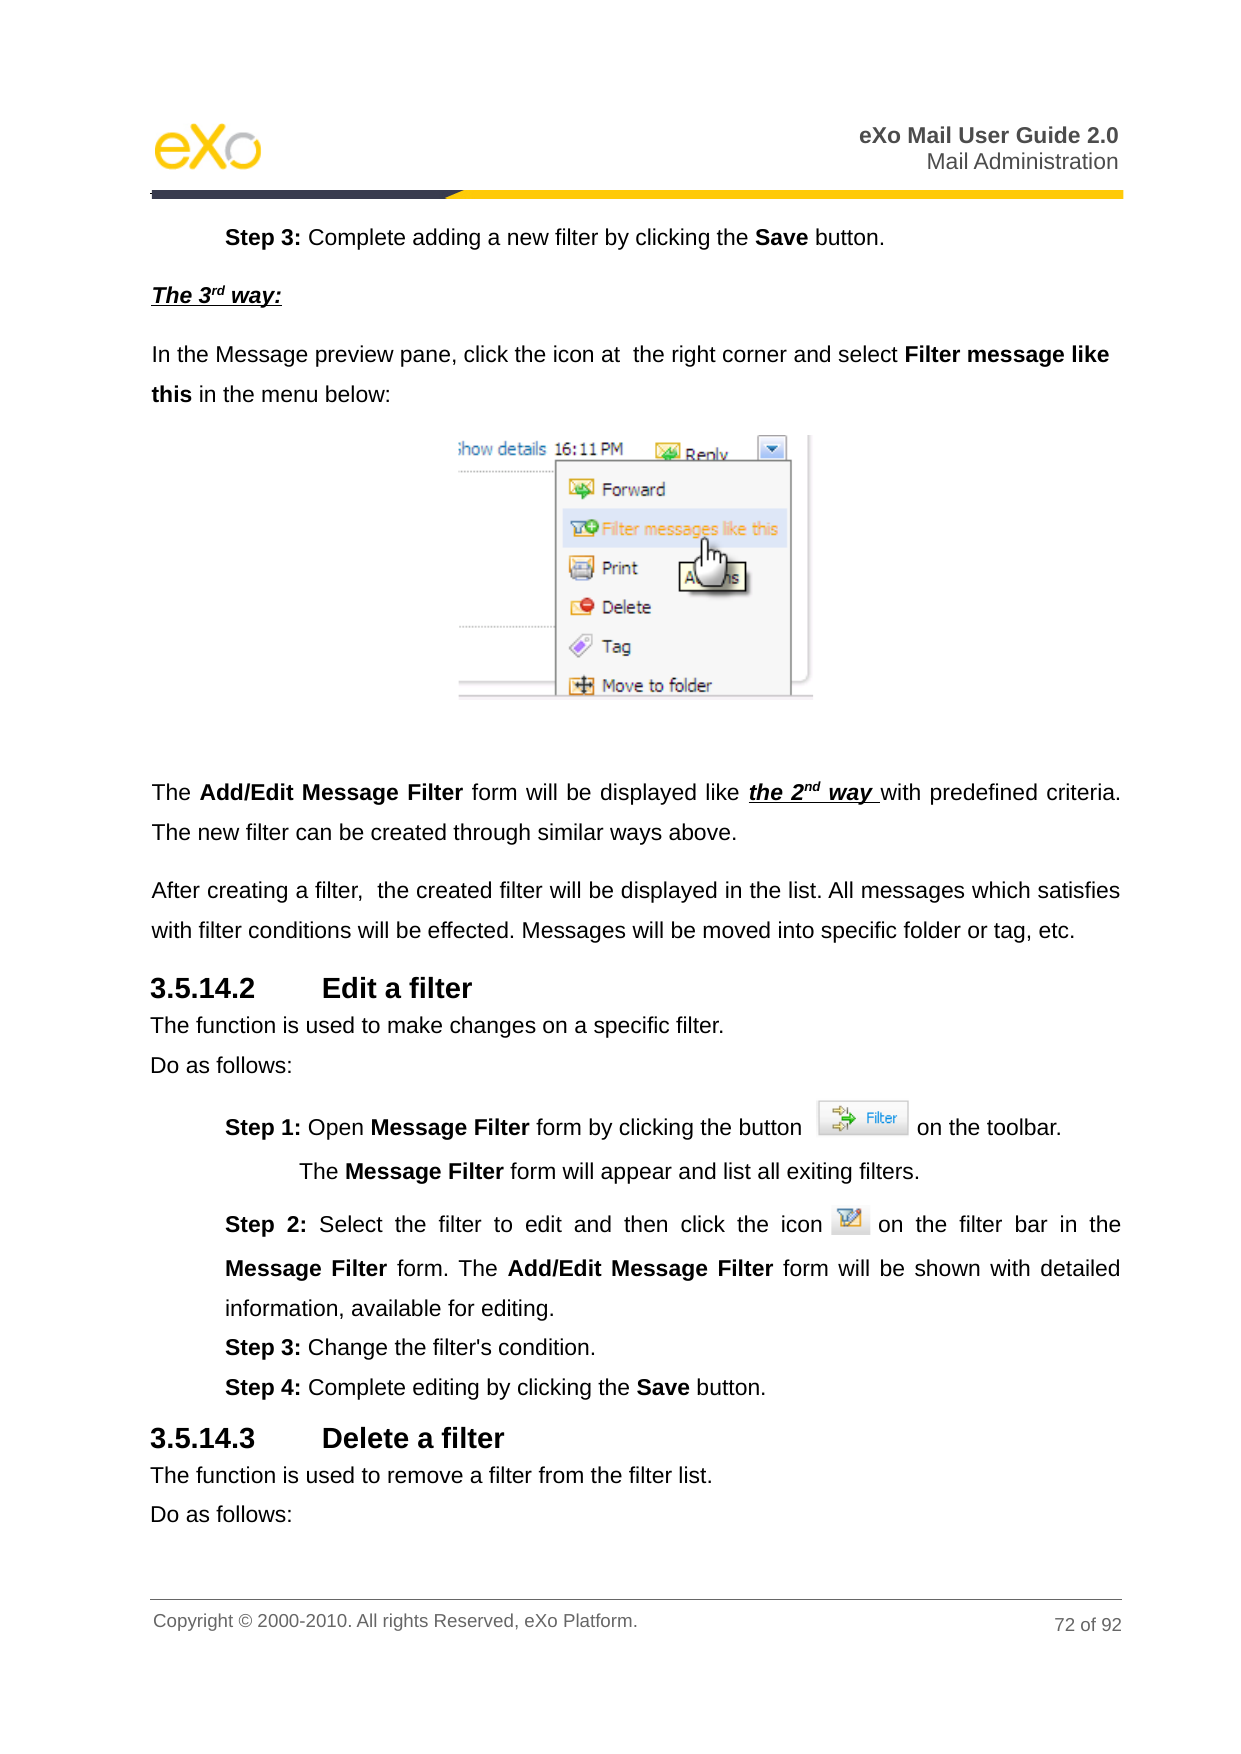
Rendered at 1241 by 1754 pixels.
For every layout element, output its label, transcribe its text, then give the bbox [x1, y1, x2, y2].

text Do as follows: [150, 1501, 1122, 1527]
picture [831, 1205, 871, 1235]
list Step 4: Complete editing by clicking the Save button. [187, 1374, 1122, 1400]
text Do as follows: [150, 1052, 1122, 1078]
list After creating a filter, the created filter will be displayed in the list. All messages which satisfies with filter conditions will be effected. Messages will be moved into specific folder or tag, etc. [114, 877, 1122, 943]
picture [151, 190, 1124, 199]
picture [155, 123, 262, 170]
list Step 3: Change the filter's condition. [187, 1334, 1122, 1361]
subtitle Delete a filter [150, 1421, 1122, 1454]
list In the Message preview pane, click the icon at the right corner and select Filter message like this in the menu below: [114, 341, 1122, 407]
list The 3rd way: [114, 282, 1122, 309]
list The Message Filter form will appear and list all exiting filters. [261, 1158, 1122, 1184]
subtitle Edit a filter [150, 971, 1122, 1005]
text The function is used to remove a filter from the filter list. [150, 1462, 1122, 1488]
list Step 3: Complete adding a new filter by clicking the Save button. [187, 223, 1122, 250]
list Step 1: Open Message Filter form by clicking the button on the toolbar. [187, 1091, 1122, 1145]
text The function is used to make changes on a specific filter. [150, 1012, 1122, 1039]
list The Add/Edit Message Filter form will be displayed like the 2nd way with predefined criteria. The new filter can be created through similar ways above. [114, 779, 1122, 845]
picture [816, 1098, 909, 1138]
picture [458, 435, 814, 700]
list Step 2: Select the filter to edit and then click the iconon the filter bar in the Message Filter form. The Add/Edit Message Filter form will be shown with detailed information, available for editing. [187, 1197, 1122, 1321]
